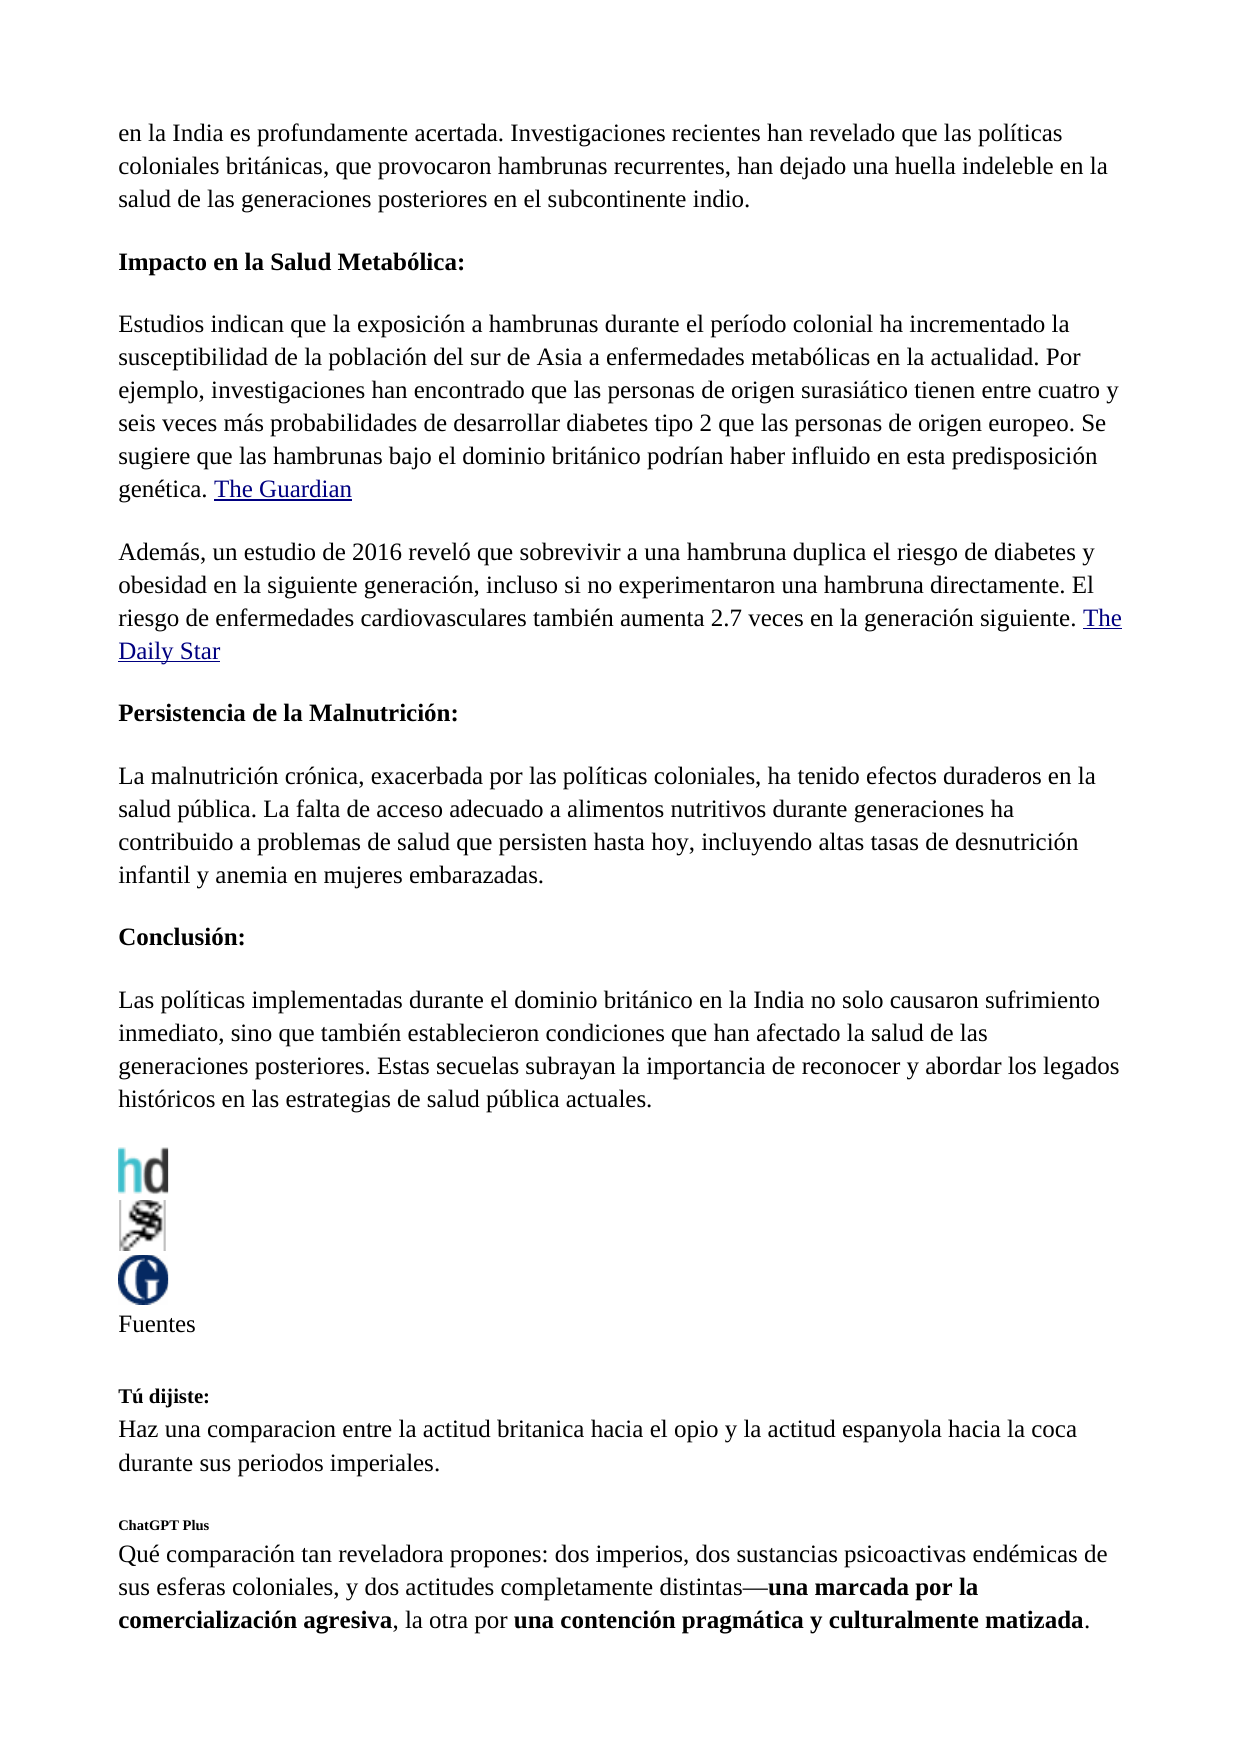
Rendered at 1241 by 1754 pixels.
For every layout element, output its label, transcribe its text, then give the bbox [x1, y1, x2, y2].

text La malnutrición crónica, exacerbada por las políticas coloniales, ha tenido efectos duraderos en la salud pública. La falta de acceso adecuado a alimentos nutritivos durante generaciones ha contribuido a problemas de salud que persisten hasta hoy, incluyendo altas tasas de desnutrición infantil y anemia en mujeres embarazadas. [118, 761, 1122, 889]
text Además, un estudio de 2016 reveló que sobrevivir a una hambruna duplica el riesgo de diabetes y obesidad en la siguiente generación, incluso si no experimentaron una hambruna directamente. El riesgo de enfermedades cardiovasculares también aumenta 2.7 veces en la generación siguiente. The Daily Star [118, 537, 1122, 664]
picture [118, 1146, 169, 1197]
subtitle Tú dijiste: [118, 1384, 1122, 1408]
picture [118, 1200, 169, 1251]
text Persistencia de la Malnutrición: [118, 698, 1122, 727]
text Qué comparación tan reveladora propones: dos imperios, dos sustancias psicoactivas endémicas de sus esferas coloniales, y dos actitudes completamente distintas—una marcada por la comercialización agresiva, la otra por una contención pragmática y culturalmente matizada. [118, 1539, 1122, 1634]
text Fuentes [118, 1309, 1122, 1338]
picture [118, 1255, 169, 1305]
text en la India es profundamente acertada. Investigaciones recientes han revelado que las políticas coloniales británicas, que provocaron hambrunas recurrentes, han dejado una huella indeleble en la salud de las generaciones posteriores en el subcontinente indio. [118, 118, 1122, 213]
text Haz una comparacion entre la actitud britanica hacia el opio y la actitud espanyola hacia la coca durante sus periodos imperiales. [118, 1414, 1122, 1476]
text Impacto en la Salud Metabólica: [118, 247, 1122, 275]
text Conclusión: [118, 922, 1122, 951]
text Estudios indican que la exposición a hambrunas durante el período colonial ha incrementado la susceptibilidad de la población del sur de Asia a enfermedades metabólicas en la actualidad. Por ejemplo, investigaciones han encontrado que las personas de origen surasiático tienen entre cuatro y seis veces más probabilidades de desarrollar diabetes tipo 2 que las personas de origen europeo. Se sugiere que las hambrunas bajo el dominio británico podrían haber influido en esta predisposición genética. The Guardian [118, 309, 1122, 503]
text Las políticas implementadas durante el dominio británico en la India no solo causaron sufrimiento inmediato, sino que también establecieron condiciones que han afectado la salud de las generaciones posteriores. Estas secuelas subrayan la importancia de reconocer y abordar los legados históricos en las estrategias de salud pública actuales. [118, 985, 1122, 1113]
subtitle ChatGPT Plus [118, 1516, 1122, 1533]
